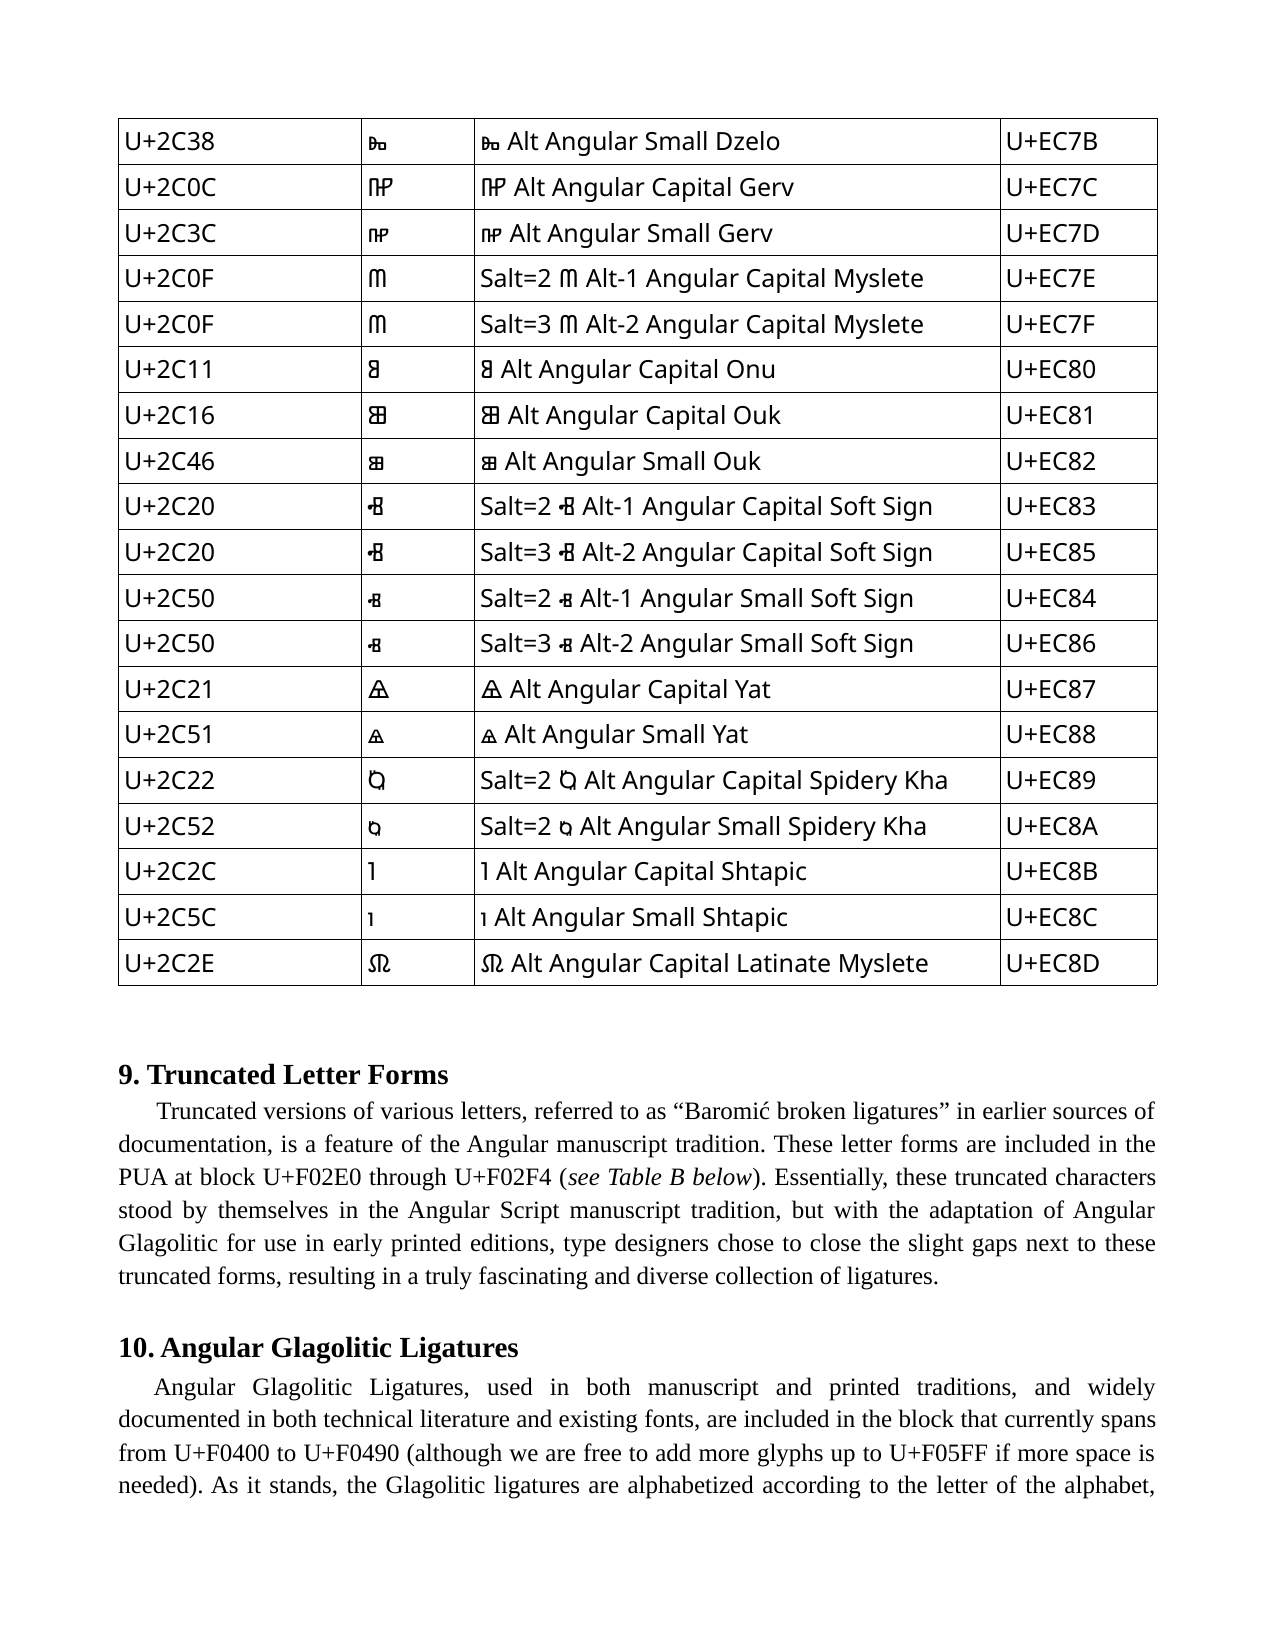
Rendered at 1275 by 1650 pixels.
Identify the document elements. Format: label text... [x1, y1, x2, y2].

table_cell ⰼ [362, 210, 474, 255]
table_cell ⱆ [362, 439, 474, 483]
table_cell U+2C3C [119, 210, 361, 255]
table_cell Salt=2 ⱐ Alt-1 Angular Small Soft Sign [475, 575, 1000, 620]
table_cell ⰼ Alt Angular Small Gerv [475, 210, 1000, 255]
table_cell Salt=3 Ⱐ Alt-2 Angular Capital Soft Sign [475, 530, 1000, 574]
table_cell Ⱞ [362, 940, 474, 985]
table_cell Ⰿ [362, 302, 474, 346]
table_cell U+EC81 [1001, 393, 1157, 437]
table_cell ⱒ [362, 804, 474, 848]
table_cell U+2C5C [119, 895, 361, 939]
table_cell Ⱑ Alt Angular Capital Yat [475, 667, 1000, 711]
table_cell ⱑ [362, 712, 474, 757]
table_cell U+2C52 [119, 804, 361, 848]
text Truncated versions of various letters, referred to as “Baromić broken ligatures” in earlier sources of documentation, is a feature of the Angular manuscript tradition. These letter forms are included in the PUA at block U+F02E0 through U+F02F4 (see Table B below). Essentially, these truncated characters stood by themselves in the Angular Script manuscript tradition, but with the adaptation of Angular Glagolitic for use in early printed editions, type designers chose to close the slight gaps next to these truncated forms, resulting in a truly fascinating and diverse collection of ligatures. [118, 1096, 1157, 1290]
table_cell U+EC85 [1001, 530, 1157, 574]
table_cell U+EC8B [1001, 849, 1157, 894]
table_cell U+2C2E [119, 940, 361, 985]
table_cell U+2C20 [119, 530, 361, 574]
table_cell U+2C2C [119, 849, 361, 894]
table_cell U+2C38 [119, 119, 361, 164]
table_cell U+EC89 [1001, 758, 1157, 802]
table_cell U+EC7E [1001, 256, 1157, 301]
table_cell U+2C50 [119, 575, 361, 620]
text 9. Truncated Letter Forms [118, 1057, 1157, 1091]
table_cell U+EC80 [1001, 347, 1157, 392]
table_cell ⱜ Alt Angular Small Shtapic [475, 895, 1000, 939]
table_cell Ⱜ [362, 849, 474, 894]
table_cell ⱆ Alt Angular Small Ouk [475, 439, 1000, 483]
table_cell ⰸ Alt Angular Small Dzelo [475, 119, 1000, 164]
table_cell U+EC7C [1001, 165, 1157, 209]
table_cell U+2C50 [119, 621, 361, 666]
table_cell Ⱆ [362, 393, 474, 437]
table_cell U+EC83 [1001, 484, 1157, 529]
table_cell U+2C51 [119, 712, 361, 757]
table_cell Ⱒ [362, 758, 474, 802]
table_cell ⰸ [362, 119, 474, 164]
table_cell U+EC8D [1001, 940, 1157, 985]
table_cell U+2C0F [119, 302, 361, 346]
table_cell Ⰼ Alt Angular Capital Gerv [475, 165, 1000, 209]
table_cell Salt=3 Ⰿ Alt-2 Angular Capital Myslete [475, 302, 1000, 346]
table_cell Salt=2 ⱒ Alt Angular Small Spidery Kha [475, 804, 1000, 848]
table_cell U+EC87 [1001, 667, 1157, 711]
table_cell Ⰼ [362, 165, 474, 209]
table_cell Salt=2 Ⰿ Alt-1 Angular Capital Myslete [475, 256, 1000, 301]
table_cell ⱜ [362, 895, 474, 939]
table_cell Salt=3 ⱐ Alt-2 Angular Small Soft Sign [475, 621, 1000, 666]
table_cell U+EC7D [1001, 210, 1157, 255]
table_cell U+2C20 [119, 484, 361, 529]
table_cell U+2C11 [119, 347, 361, 392]
table_cell U+2C46 [119, 439, 361, 483]
table_cell U+2C22 [119, 758, 361, 802]
text 10. Angular Glagolitic Ligatures [118, 1330, 1157, 1363]
table_cell ⱐ [362, 575, 474, 620]
table_cell U+EC8A [1001, 804, 1157, 848]
table_cell Ⱐ [362, 530, 474, 574]
table_cell Ⱜ Alt Angular Capital Shtapic [475, 849, 1000, 894]
table_cell U+EC82 [1001, 439, 1157, 483]
table_cell Ⰿ [362, 256, 474, 301]
table_cell U+EC8C [1001, 895, 1157, 939]
table_cell Ⱁ [362, 347, 474, 392]
table_cell U+EC7F [1001, 302, 1157, 346]
table_cell U+EC7B [1001, 119, 1157, 164]
table_cell Ⱑ [362, 667, 474, 711]
text Angular Glagolitic Ligatures, used in both manuscript and printed traditions, and widely documented in both technical literature and existing fonts, are included in the block that currently spans from U+F0400 to U+F0490 (although we are free to add more glyphs up to U+F05FF if more space is needed). As it stands, the Glagolitic ligatures are alphabetized according to the letter of the alphabet, [118, 1372, 1157, 1499]
table_cell U+2C16 [119, 393, 361, 437]
table_cell Ⱞ Alt Angular Capital Latinate Myslete [475, 940, 1000, 985]
table_cell U+2C0F [119, 256, 361, 301]
table_cell U+EC88 [1001, 712, 1157, 757]
table_cell U+2C21 [119, 667, 361, 711]
table_cell U+2C0C [119, 165, 361, 209]
table_cell Salt=2 Ⱐ Alt-1 Angular Capital Soft Sign [475, 484, 1000, 529]
table_cell Ⱁ Alt Angular Capital Onu [475, 347, 1000, 392]
table_cell Ⱆ Alt Angular Capital Ouk [475, 393, 1000, 437]
table_cell U+EC84 [1001, 575, 1157, 620]
table_cell Ⱐ [362, 484, 474, 529]
table_cell ⱑ Alt Angular Small Yat [475, 712, 1000, 757]
table_cell Salt=2 Ⱒ Alt Angular Capital Spidery Kha [475, 758, 1000, 802]
table_cell U+EC86 [1001, 621, 1157, 666]
table_cell ⱐ [362, 621, 474, 666]
